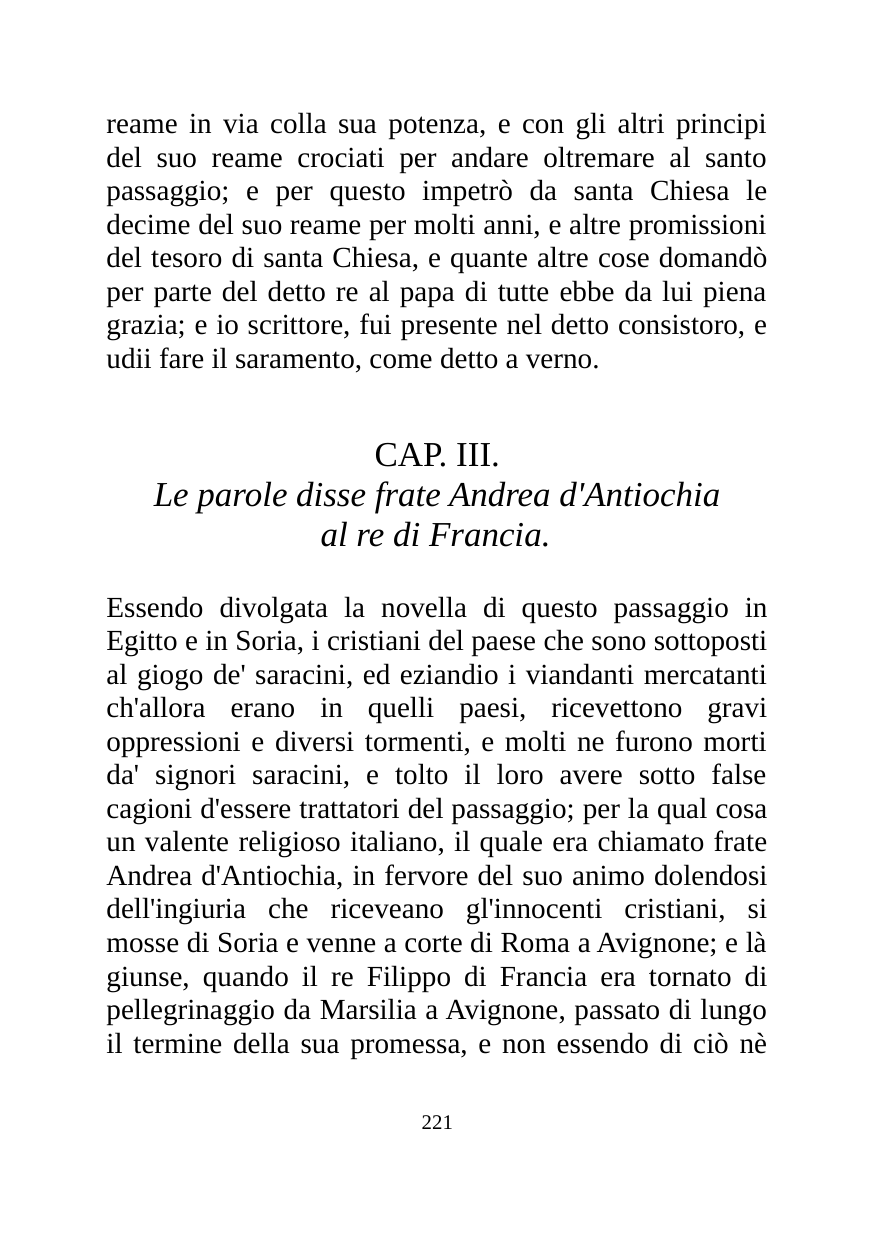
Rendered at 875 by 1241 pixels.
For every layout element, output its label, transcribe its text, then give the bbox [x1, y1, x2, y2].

text reame in via colla sua potenza, e con gli altri principi del suo reame crociati per andare oltremare al santo passaggio; e per questo impetrò da santa Chiesa le decime del suo reame per molti anni, e altre promissioni del tesoro di santa Chiesa, e quante altre cose domandò per parte del detto re al papa di tutte ebbe da lui piena grazia; e io scrittore, fui presente nel detto consistoro, e udii fare il saramento, come detto a verno. [106, 106, 768, 374]
subtitle CAP. III. Le parole disse frate Andrea d'Antiochia al re di Francia. [106, 434, 768, 554]
text Essendo divolgata la novella di questo passaggio in Egitto e in Soria, i cristiani del paese che sono sottoposti al giogo de' saracini, ed eziandio i viandanti mercatanti ch'allora erano in quelli paesi, ricevettono gravi oppressioni e diversi tormenti, e molti ne furono morti da' signori saracini, e tolto il loro avere sotto false cagioni d'essere trattatori del passaggio; per la qual cosa un valente religioso italiano, il quale era chiamato frate Andrea d'Antiochia, in fervore del suo animo dolendosi dell'ingiuria che riceveano gl'innocenti cristiani, si mosse di Soria e venne a corte di Roma a Avignone; e là giunse, quando il re Filippo di Francia era tornato di pellegrinaggio da Marsilia a Avignone, passato di lungo il termine della sua promessa, e non essendo di ciò nè [106, 590, 768, 1059]
